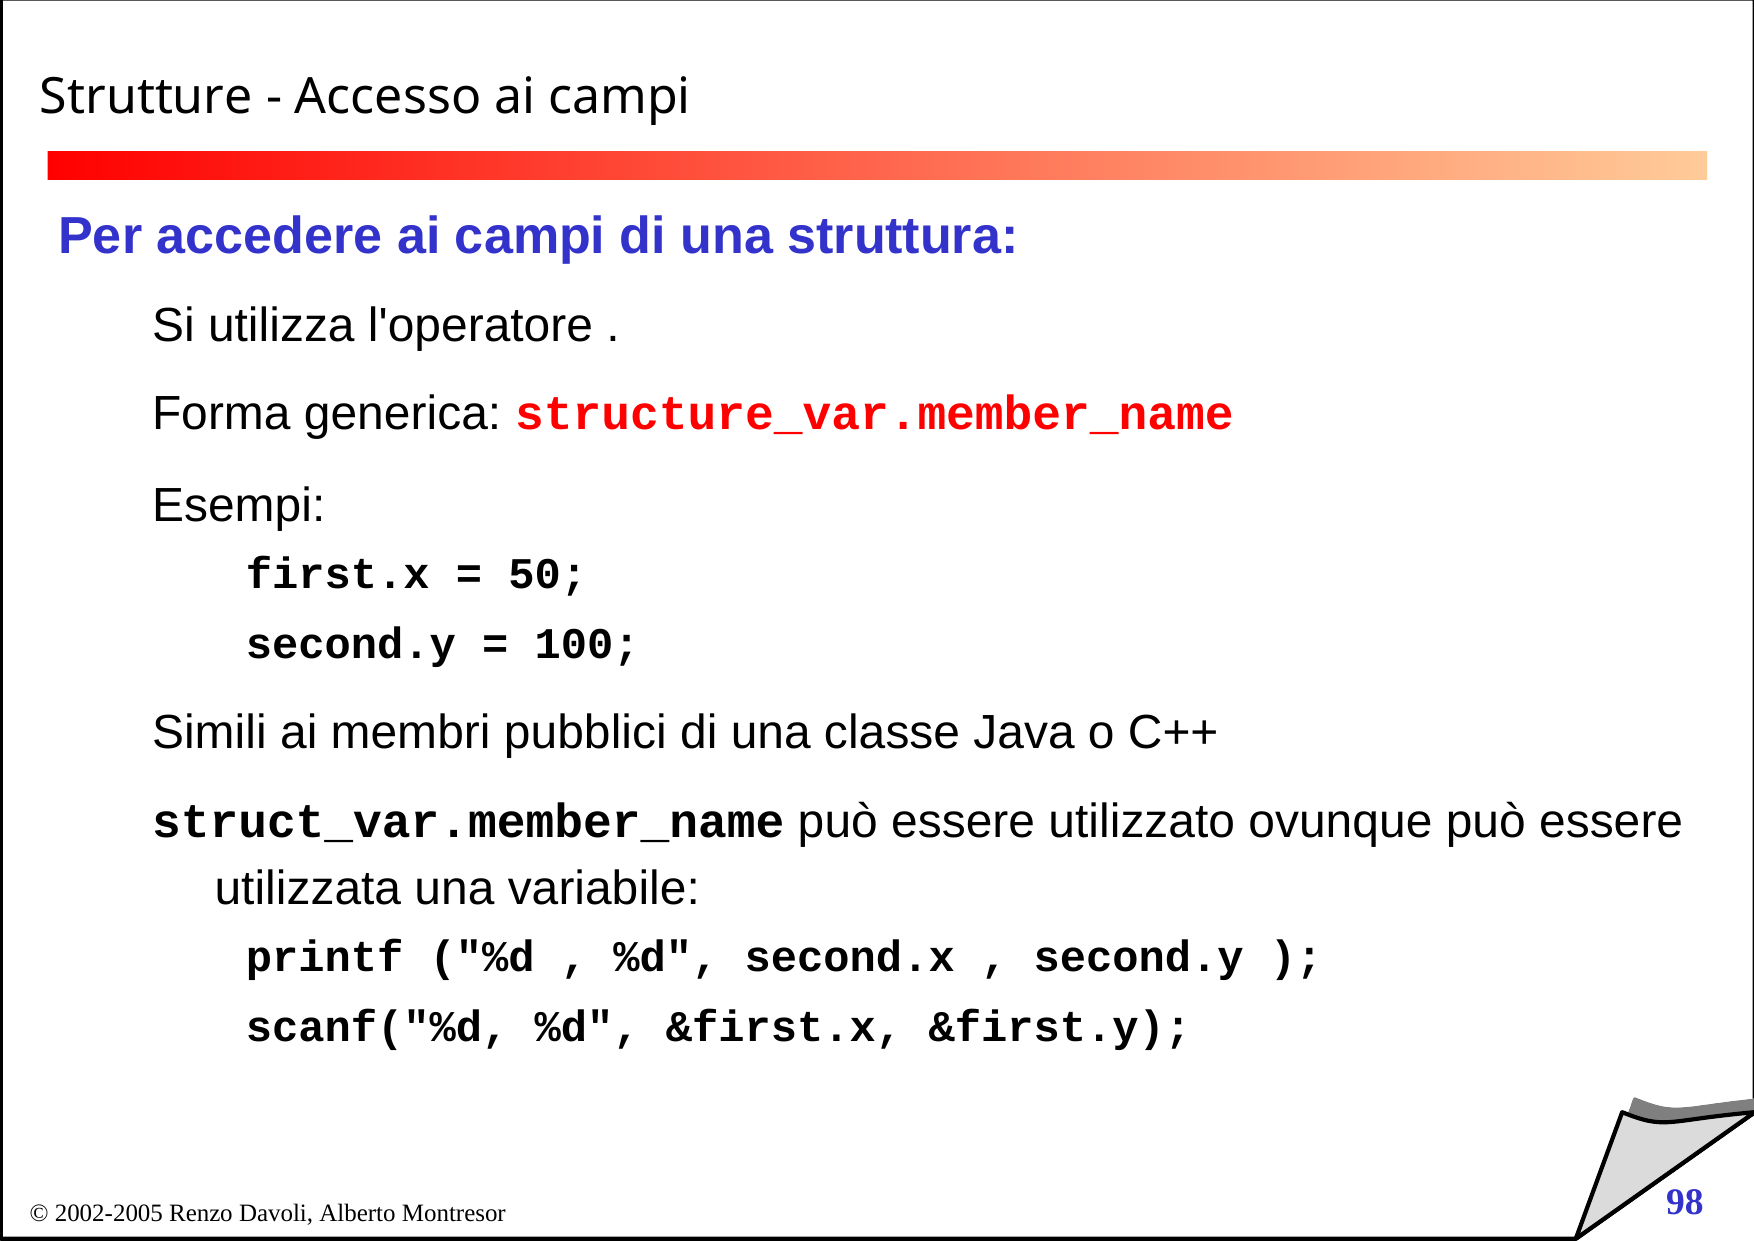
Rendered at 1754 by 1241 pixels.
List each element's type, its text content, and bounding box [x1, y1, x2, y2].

list Per accedere ai campi di una struttura: Si utilizza l'operatore . Forma generica: structure_var.member_name Esempi: first.x = 50; second.y = 100; Simili ai membri pubblici di una classe Java o C++ struct_var.member_name può essere utilizzato ovunque può essere utilizzata una variabile: printf ("%d , %d", second.x , second.y ); scanf("%d, %d", &first.x, &first.y); [58, 206, 1696, 1064]
title Strutture - Accesso ai campi [40, 49, 1714, 144]
text_box main [750, 151, 754, 179]
